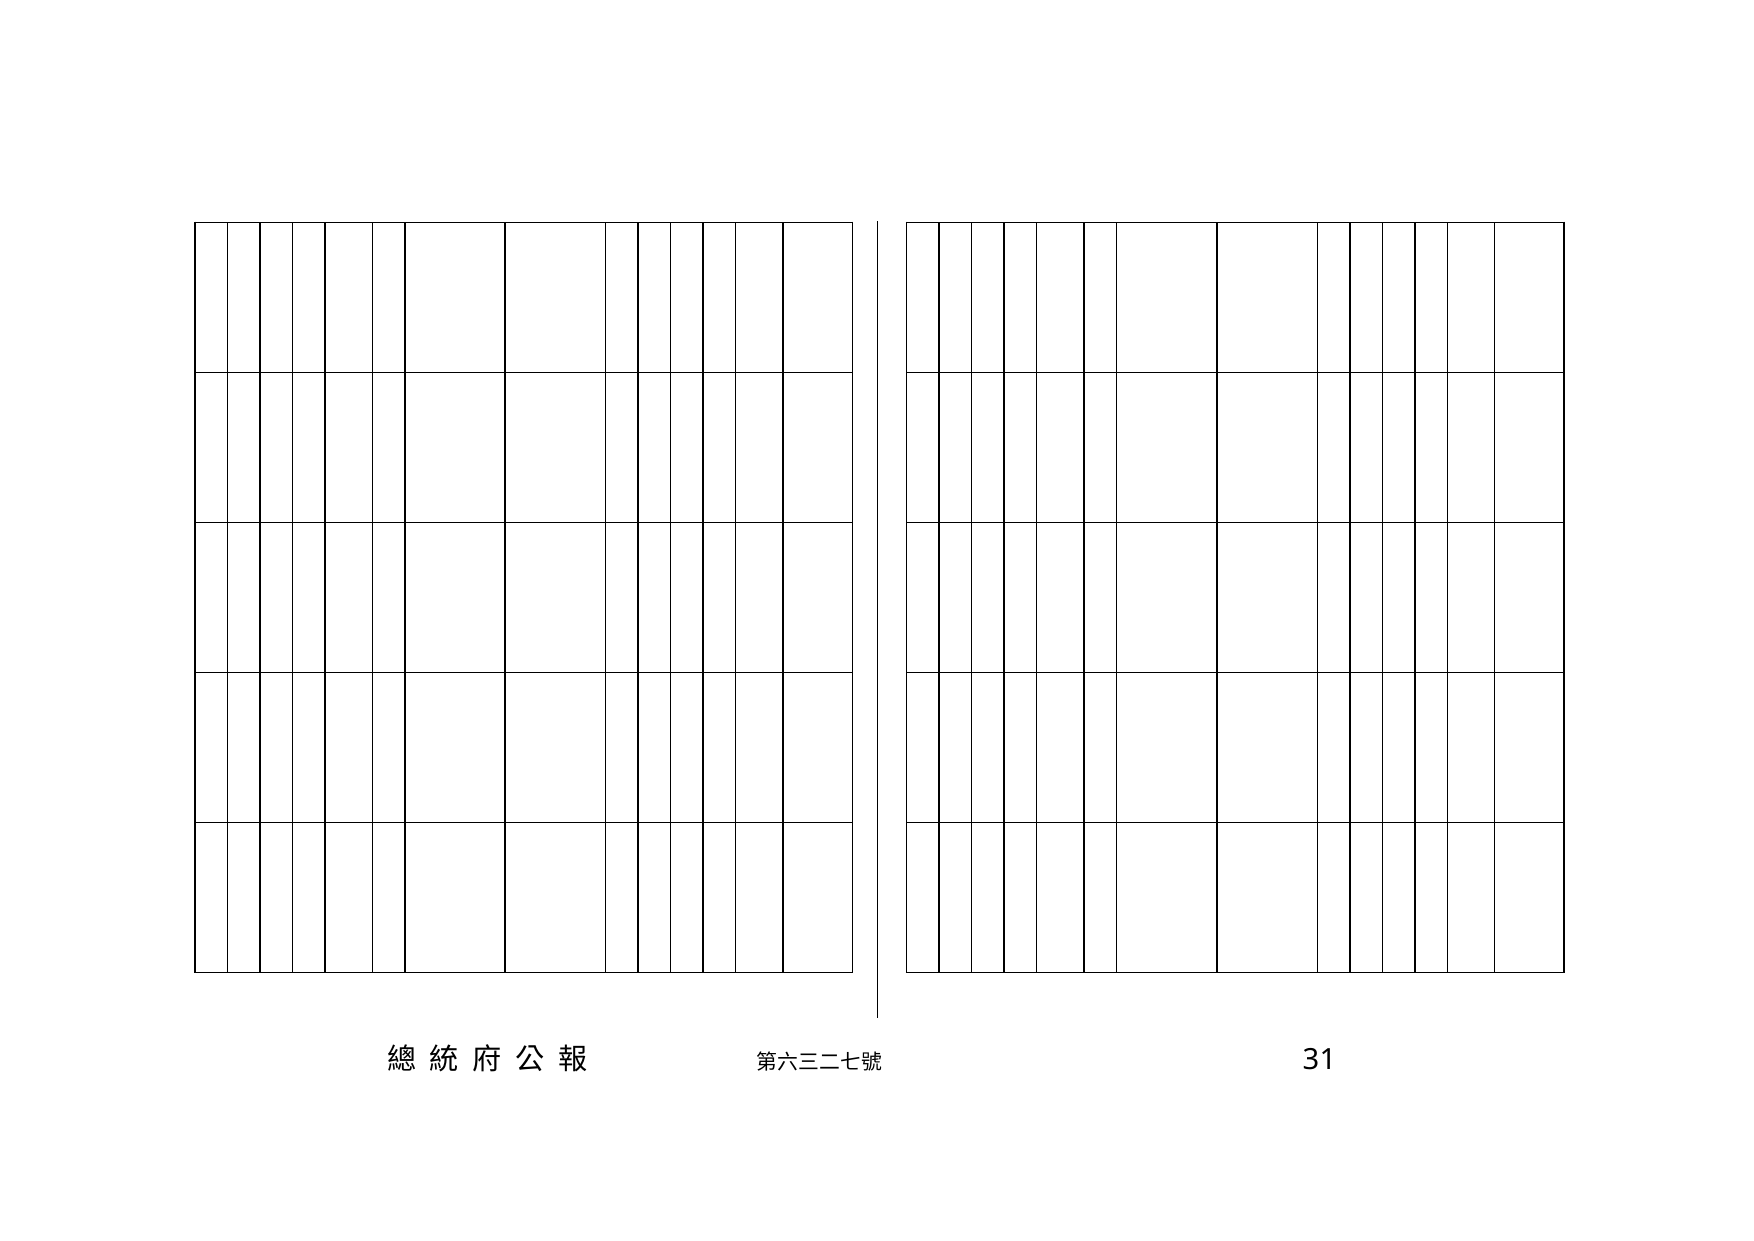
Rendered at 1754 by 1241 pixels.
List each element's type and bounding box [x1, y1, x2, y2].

table_cell [1495, 373, 1563, 522]
table_cell [1416, 673, 1447, 822]
table_cell [1085, 523, 1116, 672]
table_cell [406, 523, 504, 672]
table_cell [736, 373, 782, 522]
table_cell [704, 523, 735, 672]
table_cell [261, 223, 292, 372]
table_cell [293, 523, 324, 672]
table_cell [506, 673, 605, 822]
table_cell [704, 823, 735, 972]
table_cell [606, 523, 637, 672]
table_cell [1448, 823, 1494, 972]
table_cell [1351, 523, 1382, 672]
table_cell [736, 823, 782, 972]
table_cell [1448, 673, 1494, 822]
table_cell [1383, 373, 1414, 522]
table_cell [972, 373, 1003, 522]
table_cell [326, 673, 372, 822]
table_cell [228, 523, 259, 672]
table_cell [373, 223, 404, 372]
table_cell [784, 373, 852, 522]
table_cell [1005, 673, 1036, 822]
table_cell [1005, 223, 1036, 372]
table_cell [1085, 223, 1116, 372]
table_cell [293, 223, 324, 372]
table_cell [326, 223, 372, 372]
table_cell [940, 523, 971, 672]
table_cell [406, 373, 504, 522]
table_cell [406, 673, 504, 822]
table_cell [784, 823, 852, 972]
table_cell [1218, 673, 1317, 822]
table_cell [972, 223, 1003, 372]
table_cell [196, 223, 227, 372]
table_cell [639, 373, 670, 522]
table_cell [972, 523, 1003, 672]
table_cell [228, 673, 259, 822]
table_cell [1448, 223, 1494, 372]
table_cell [907, 823, 938, 972]
table_cell [373, 673, 404, 822]
table_cell [261, 823, 292, 972]
table_cell [940, 223, 971, 372]
table_cell [606, 223, 637, 372]
table_cell [704, 673, 735, 822]
table_cell [293, 373, 324, 522]
table_cell [671, 823, 702, 972]
table_cell [196, 523, 227, 672]
table_cell [261, 673, 292, 822]
table_cell [506, 223, 605, 372]
table_cell [671, 223, 702, 372]
table_cell [293, 673, 324, 822]
table_cell [1318, 823, 1349, 972]
table_cell [639, 223, 670, 372]
table_cell [1318, 673, 1349, 822]
table_cell [736, 673, 782, 822]
table_cell [1318, 523, 1349, 672]
table_cell [784, 223, 852, 372]
table_cell [1448, 523, 1494, 672]
table_cell [671, 523, 702, 672]
table_cell [506, 373, 605, 522]
table_cell [196, 373, 227, 522]
table_cell [639, 673, 670, 822]
table_cell [606, 373, 637, 522]
table_cell [1383, 823, 1414, 972]
table_cell [406, 223, 504, 372]
table_cell [907, 223, 938, 372]
table_cell [196, 823, 227, 972]
table_cell [606, 673, 637, 822]
table_cell [1005, 823, 1036, 972]
table_cell [907, 673, 938, 822]
table_cell [406, 823, 504, 972]
table_cell [1085, 373, 1116, 522]
table_cell [1085, 673, 1116, 822]
table_cell [736, 223, 782, 372]
table_cell [1005, 373, 1036, 522]
table_cell [1117, 523, 1216, 672]
table_cell [293, 823, 324, 972]
table_cell [1416, 223, 1447, 372]
table_cell [1318, 373, 1349, 522]
table_cell [1495, 223, 1563, 372]
table_cell [1085, 823, 1116, 972]
table_cell [1351, 823, 1382, 972]
table_cell [261, 373, 292, 522]
table_cell [671, 373, 702, 522]
table_cell [671, 673, 702, 822]
table_cell [1383, 223, 1414, 372]
table_cell [373, 823, 404, 972]
table_cell [1218, 223, 1317, 372]
table_cell [1318, 223, 1349, 372]
table_cell [704, 223, 735, 372]
table_cell [1416, 523, 1447, 672]
table_cell [1037, 223, 1083, 372]
table_cell [326, 523, 372, 672]
table_cell [606, 823, 637, 972]
table_cell [784, 673, 852, 822]
table_cell [1037, 373, 1083, 522]
table_cell [1383, 523, 1414, 672]
table_cell [1448, 373, 1494, 522]
table_cell [1351, 673, 1382, 822]
table_cell [736, 523, 782, 672]
table_cell [972, 823, 1003, 972]
table_cell [907, 523, 938, 672]
table_cell [1495, 523, 1563, 672]
table_cell [326, 373, 372, 522]
table_cell [1495, 673, 1563, 822]
table_cell [1117, 673, 1216, 822]
table_cell [1117, 823, 1216, 972]
table_cell [1037, 523, 1083, 672]
table_cell [228, 373, 259, 522]
table_cell [326, 823, 372, 972]
table_cell [506, 523, 605, 672]
table_cell [784, 523, 852, 672]
table_cell [704, 373, 735, 522]
table_cell [1416, 823, 1447, 972]
table_cell [940, 373, 971, 522]
table_cell [907, 373, 938, 522]
table_cell [940, 823, 971, 972]
table_cell [373, 523, 404, 672]
table_cell [261, 523, 292, 672]
table_cell [1117, 373, 1216, 522]
table_cell [1037, 823, 1083, 972]
table_cell [639, 523, 670, 672]
table_cell [940, 673, 971, 822]
table_cell [1383, 673, 1414, 822]
table_cell [1351, 373, 1382, 522]
table_cell [1218, 823, 1317, 972]
table_cell [972, 673, 1003, 822]
table_cell [196, 673, 227, 822]
table_cell [1416, 373, 1447, 522]
table_cell [1218, 523, 1317, 672]
table_cell [639, 823, 670, 972]
table_cell [228, 223, 259, 372]
table_cell [228, 823, 259, 972]
table_cell [1218, 373, 1317, 522]
table_cell [1037, 673, 1083, 822]
table_cell [1495, 823, 1563, 972]
table_cell [373, 373, 404, 522]
table_cell [506, 823, 605, 972]
table_cell [1005, 523, 1036, 672]
table_cell [1351, 223, 1382, 372]
table_cell [1117, 223, 1216, 372]
